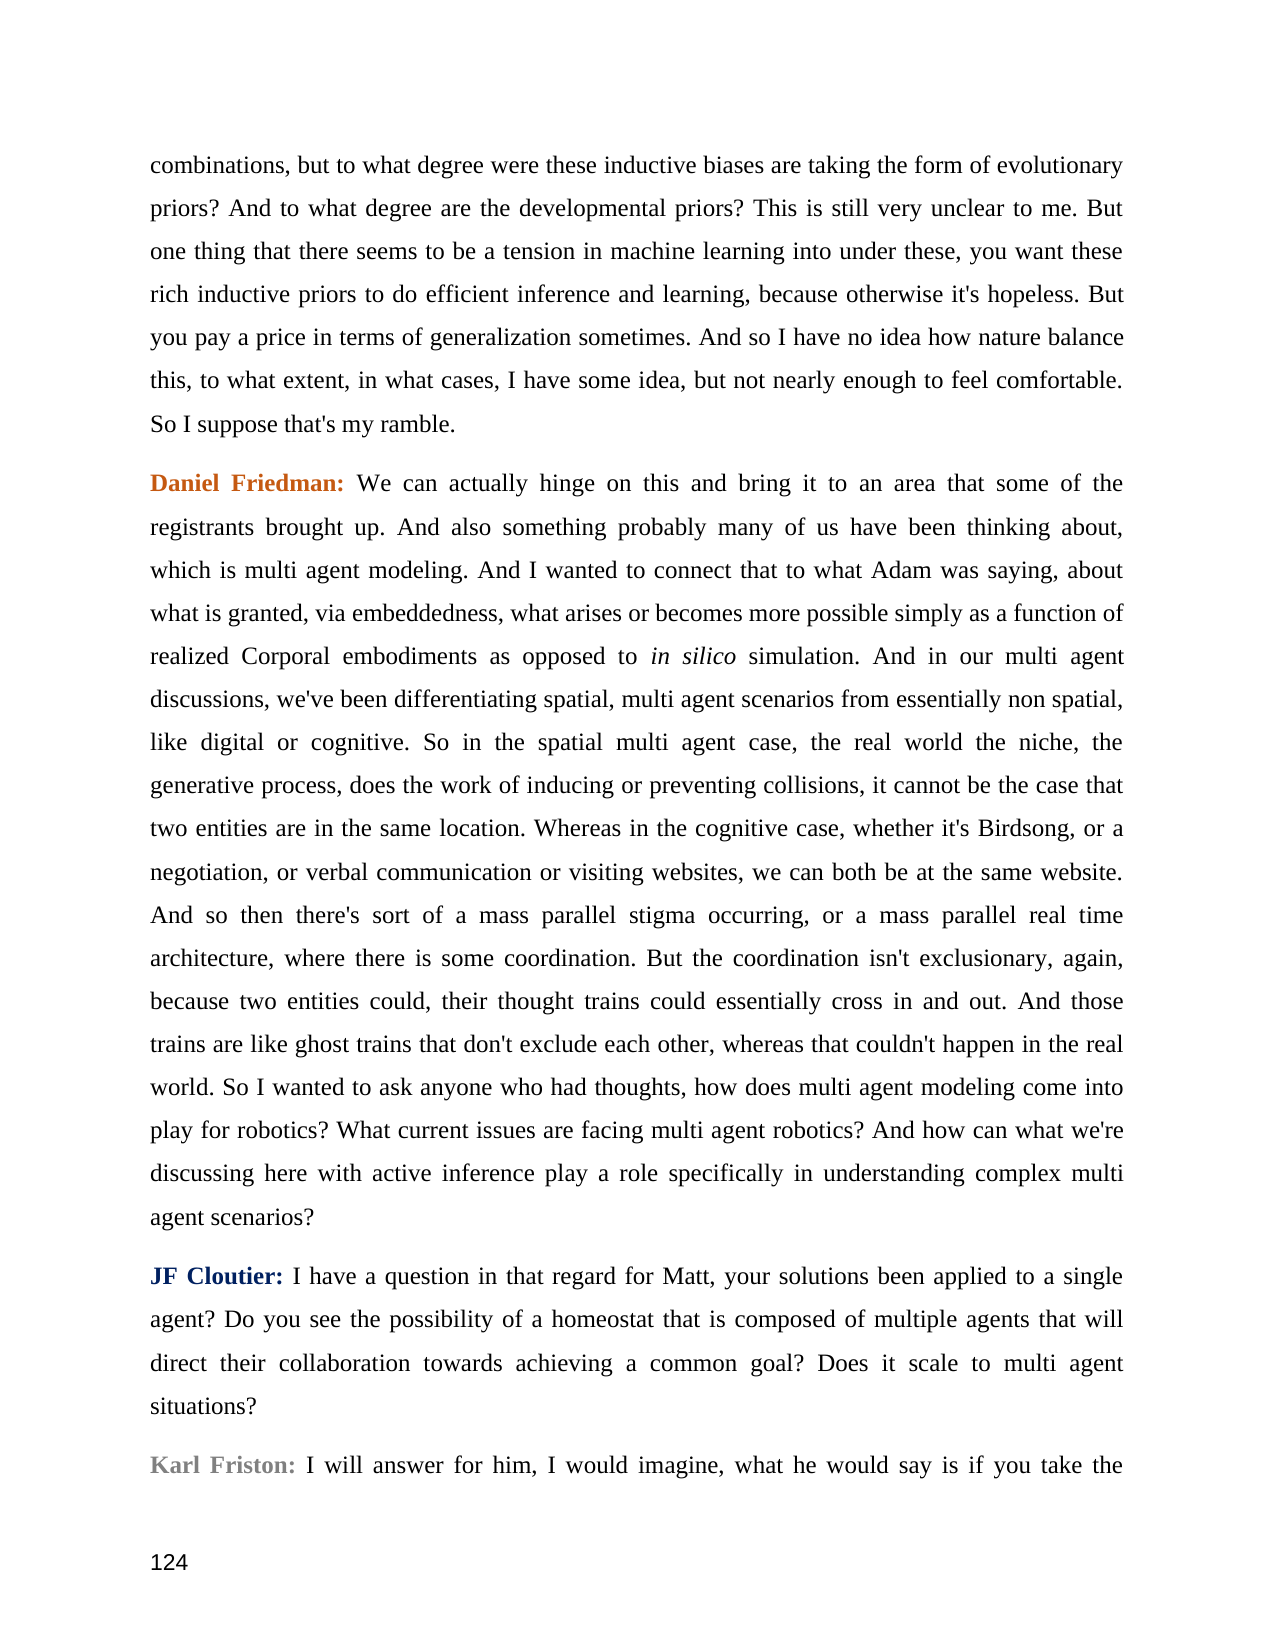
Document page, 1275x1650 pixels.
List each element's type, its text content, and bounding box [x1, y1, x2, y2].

text JF Cloutier: I have a question in that regard for Matt, your solutions been applied to a single agent? Do you see the possibility of a homeostat that is composed of multiple agents that will direct their collaboration towards achieving a common goal? Does it scale to multi agent situations? [150, 1261, 1125, 1419]
text Karl Friston: I will answer for him, I would imagine, what he would say is if you take the [150, 1451, 1125, 1479]
text combinations, but to what degree were these inductive biases are taking the form of evolutionary priors? And to what degree are the developmental priors? This is still very unclear to me. But one thing that there seems to be a tension in machine learning into under these, you want these rich inductive priors to do efficient inference and learning, because otherwise it's hopeless. But you pay a price in terms of generalization sometimes. And so I have no idea how nature balance this, to what extent, in what cases, I have some idea, but not nearly enough to feel comfortable. So I suppose that's my ramble. [150, 150, 1125, 437]
text Daniel Friedman: We can actually hinge on this and bring it to an area that some of the registrants brought up. And also something probably many of us have been thinking about, which is multi agent modeling. And I wanted to connect that to what Adam was saying, about what is granted, via embeddedness, what arises or becomes more possible simply as a function of realized Corporal embodiments as opposed to in silico simulation. And in our multi agent discussions, we've been differentiating spatial, multi agent scenarios from essentially non spatial, like digital or cognitive. So in the spatial multi agent case, the real world the niche, the generative process, does the work of inducing or preventing collisions, it cannot be the case that two entities are in the same location. Whereas in the cognitive case, whether it's Birdsong, or a negotiation, or verbal communication or visiting websites, we can both be at the same website. And so then there's sort of a mass parallel stigma occurring, or a mass parallel real time architecture, where there is some coordination. But the coordination isn't exclusionary, again, because two entities could, their thought trains could essentially cross in and out. And those trains are like ghost trains that don't exclude each other, whereas that couldn't happen in the real world. So I wanted to ask anyone who had thoughts, how does multi agent modeling come into play for robotics? What current issues are facing multi agent robotics? And how can what we're discussing here with active inference play a role specifically in understanding complex multi agent scenarios? [150, 468, 1125, 1230]
